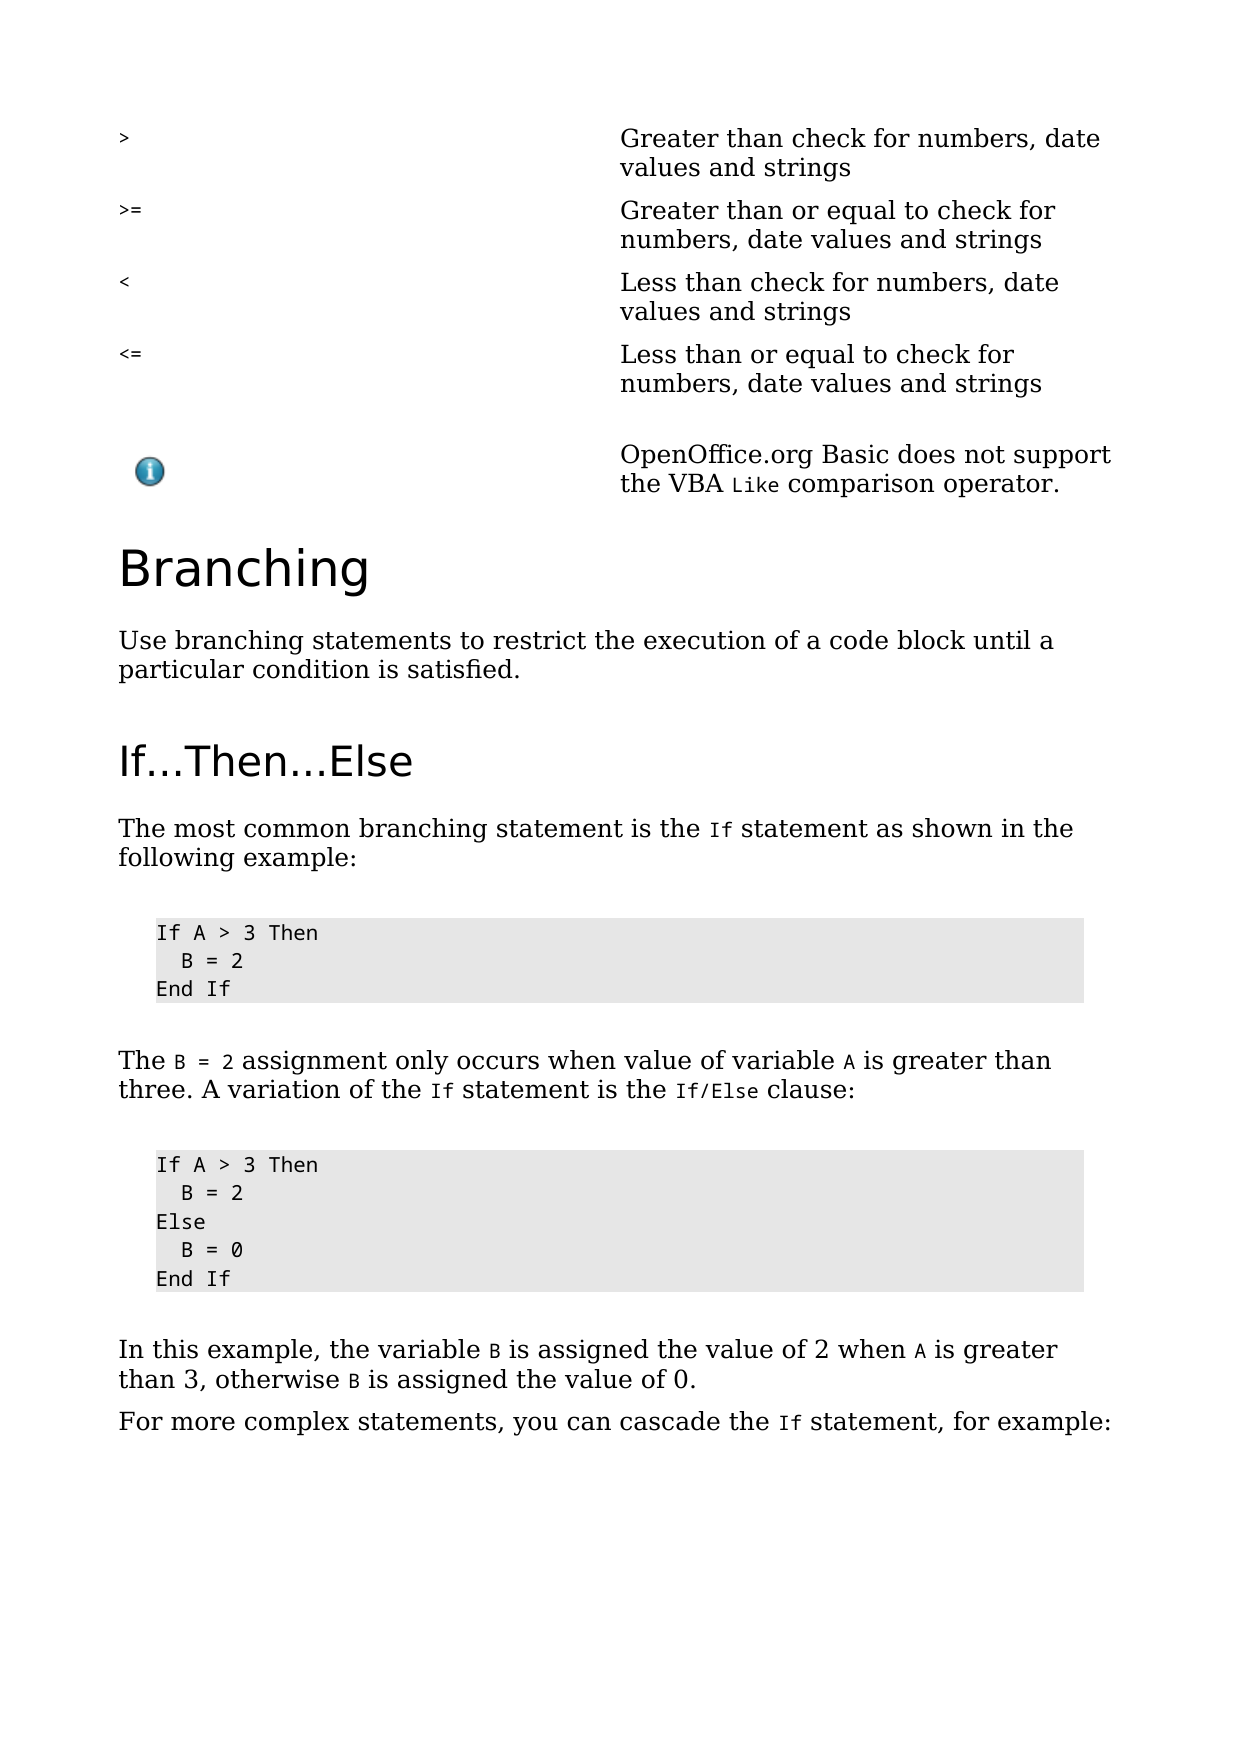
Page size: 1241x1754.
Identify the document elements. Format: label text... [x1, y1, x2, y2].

table_cell >= [118, 190, 620, 262]
table_header [118, 434, 620, 511]
table_cell Less than or equal to check for numbers, date values and strings [620, 334, 1122, 406]
text The most common branching statement is the If statement as shown in the following example: [118, 814, 1122, 873]
picture [118, 440, 182, 504]
subtitle Branching [118, 540, 1122, 598]
text In this example, the variable B is assigned the value of 2 when A is greater than 3, otherwise B is assigned the value of 0. [118, 1336, 1122, 1394]
text The B = 2 assignment only occurs when value of variable A is greater than three. A variation of the If statement is the If/Else clause: [118, 1047, 1122, 1105]
text If A > 3 Then B = 2 Else B = 0 End If [156, 1150, 1084, 1292]
subtitle If...Then...Else [118, 737, 1122, 786]
text For more complex statements, you can cascade the If statement, for example: [118, 1407, 1122, 1437]
table_cell > [118, 118, 620, 190]
table_cell Greater than or equal to check for numbers, date values and strings [620, 190, 1122, 262]
table_cell Less than check for numbers, date values and strings [620, 262, 1122, 334]
table_cell <= [118, 334, 620, 406]
table_cell Greater than check for numbers, date values and strings [620, 118, 1122, 190]
text If A > 3 Then B = 2 End If [156, 918, 1084, 1003]
table_cell < [118, 262, 620, 334]
text Use branching statements to restrict the execution of a code block until a particular condition is satisfied. [118, 626, 1122, 685]
table_header OpenOffice.org Basic does not support the VBA Like comparison operator. [620, 434, 1122, 511]
